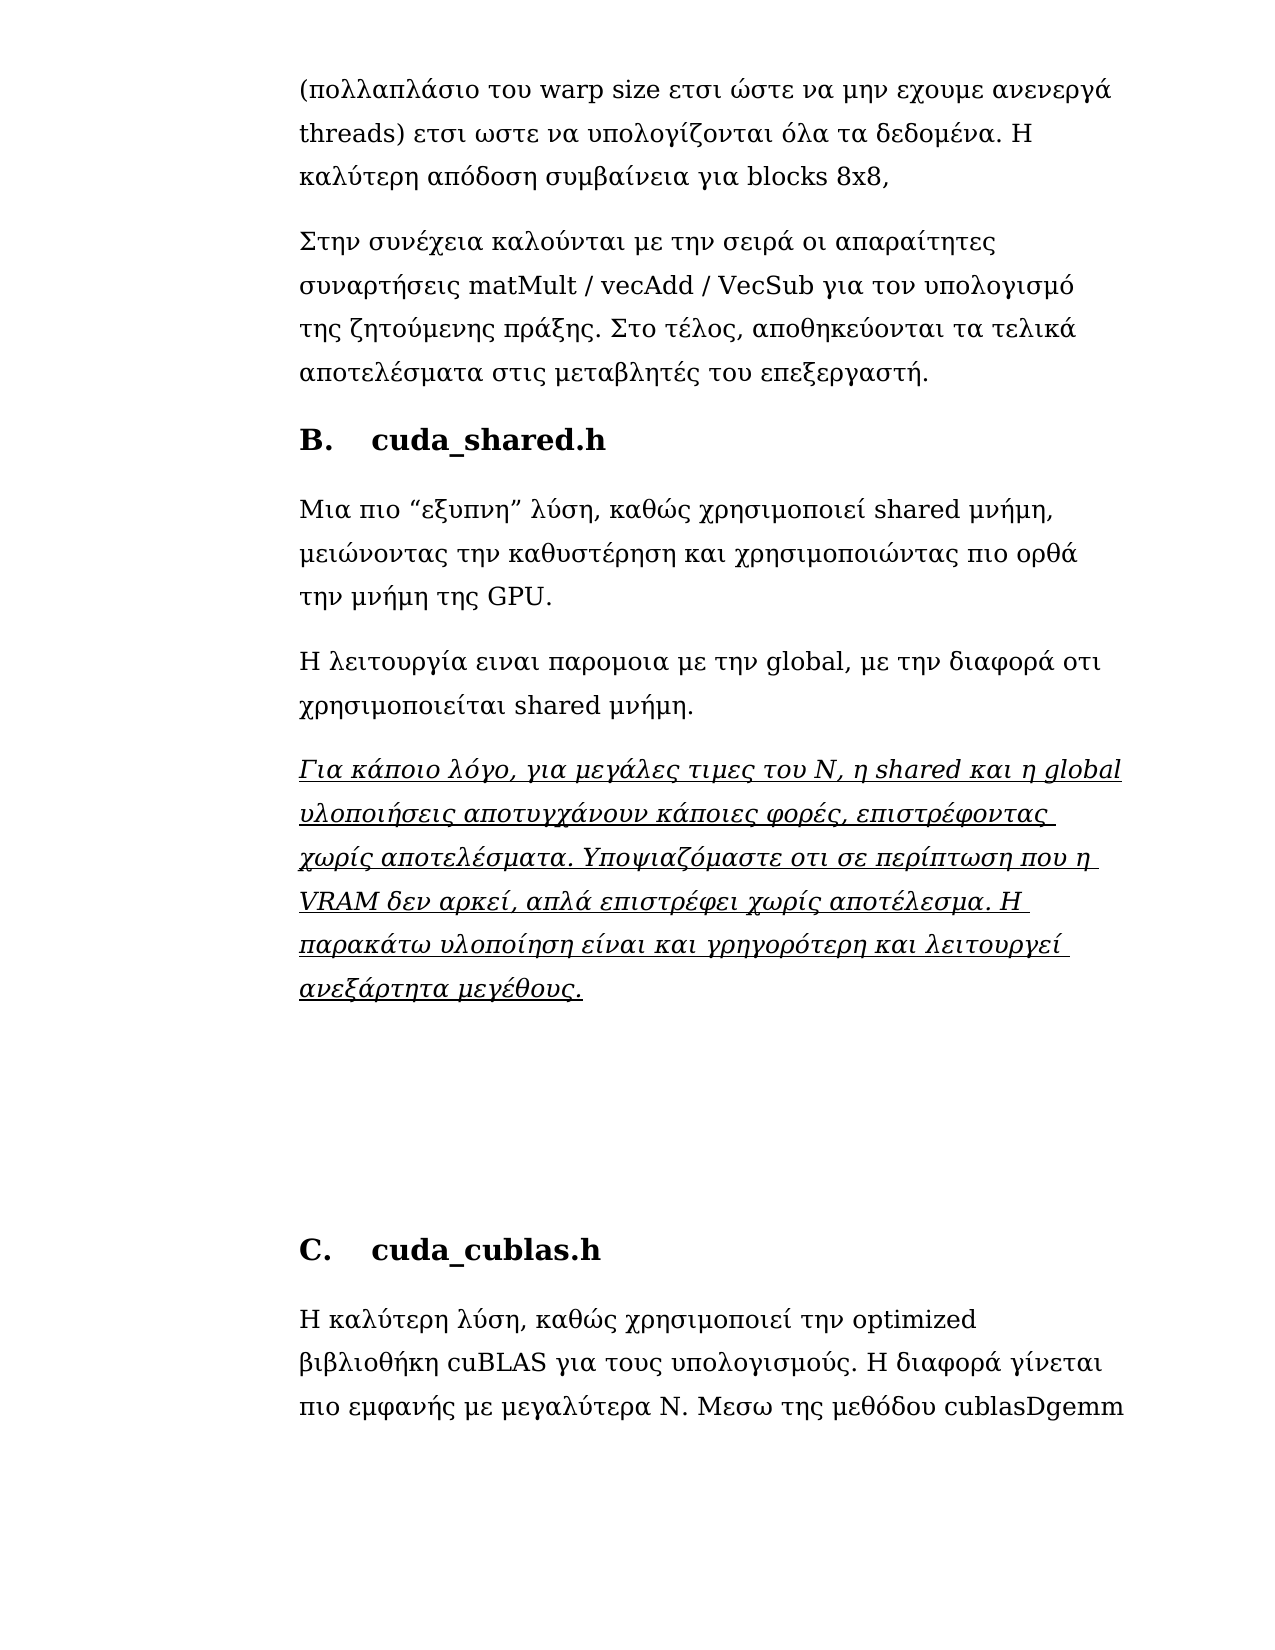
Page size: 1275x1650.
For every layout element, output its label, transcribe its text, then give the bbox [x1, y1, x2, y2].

text Η λειτουργία ειναι παρομοια με την global, με την διαφορά οτι χρησιμοποιείται shared μνήμη. [299, 647, 1125, 720]
text Στην συνέχεια καλούνται με την σειρά οι απαραίτητες συναρτήσεις matMult / vecAdd / VecSub για τον υπολογισμό της ζητούμενης πράξης. Στο τέλος, αποθηκεύονται τα τελικά αποτελέσματα στις μεταβλητές του επεξεργαστή. [299, 227, 1125, 387]
text (πολλαπλάσιο του warp size ετσι ώστε να μην εχουμε ανενεργά threads) ετσι ωστε να υπολογίζονται όλα τα δεδομένα. Η καλύτερη απόδοση συμβαίνεια για blocks 8x8, [299, 75, 1125, 192]
text Για κάποιο λόγο, για μεγάλες τιμες του Ν, η shared και η global υλοποιήσεις αποτυγχάνουν κάποιες φορές, επιστρέφοντας χωρίς αποτελέσματα. Υποψιαζόμαστε οτι σε περίπτωση που η VRAM δεν αρκεί, απλά επιστρέφει χωρίς αποτέλεσμα. Η παρακάτω υλοποίηση είναι και γρηγορότερη και λειτουργεί ανεξάρτητα μεγέθους. [299, 756, 1125, 1003]
list cuda_shared.h [299, 423, 1125, 457]
list cuda_cublas.h [299, 1233, 1125, 1267]
text Μια πιο “εξυπνη” λύση, καθώς χρησιμοποιεί shared μνήμη, μειώνοντας την καθυστέρηση και χρησιμοποιώντας πιο ορθά την μνήμη της GPU. [299, 495, 1125, 612]
text Η καλύτερη λύση, καθώς χρησιμοποιεί την optimized βιβλιοθήκη cuBLAS για τους υπολογισμούς. Η διαφορά γίνεται πιο εμφανής με μεγαλύτερα N. Μεσω της μεθόδου cublasDgemm [299, 1305, 1125, 1421]
